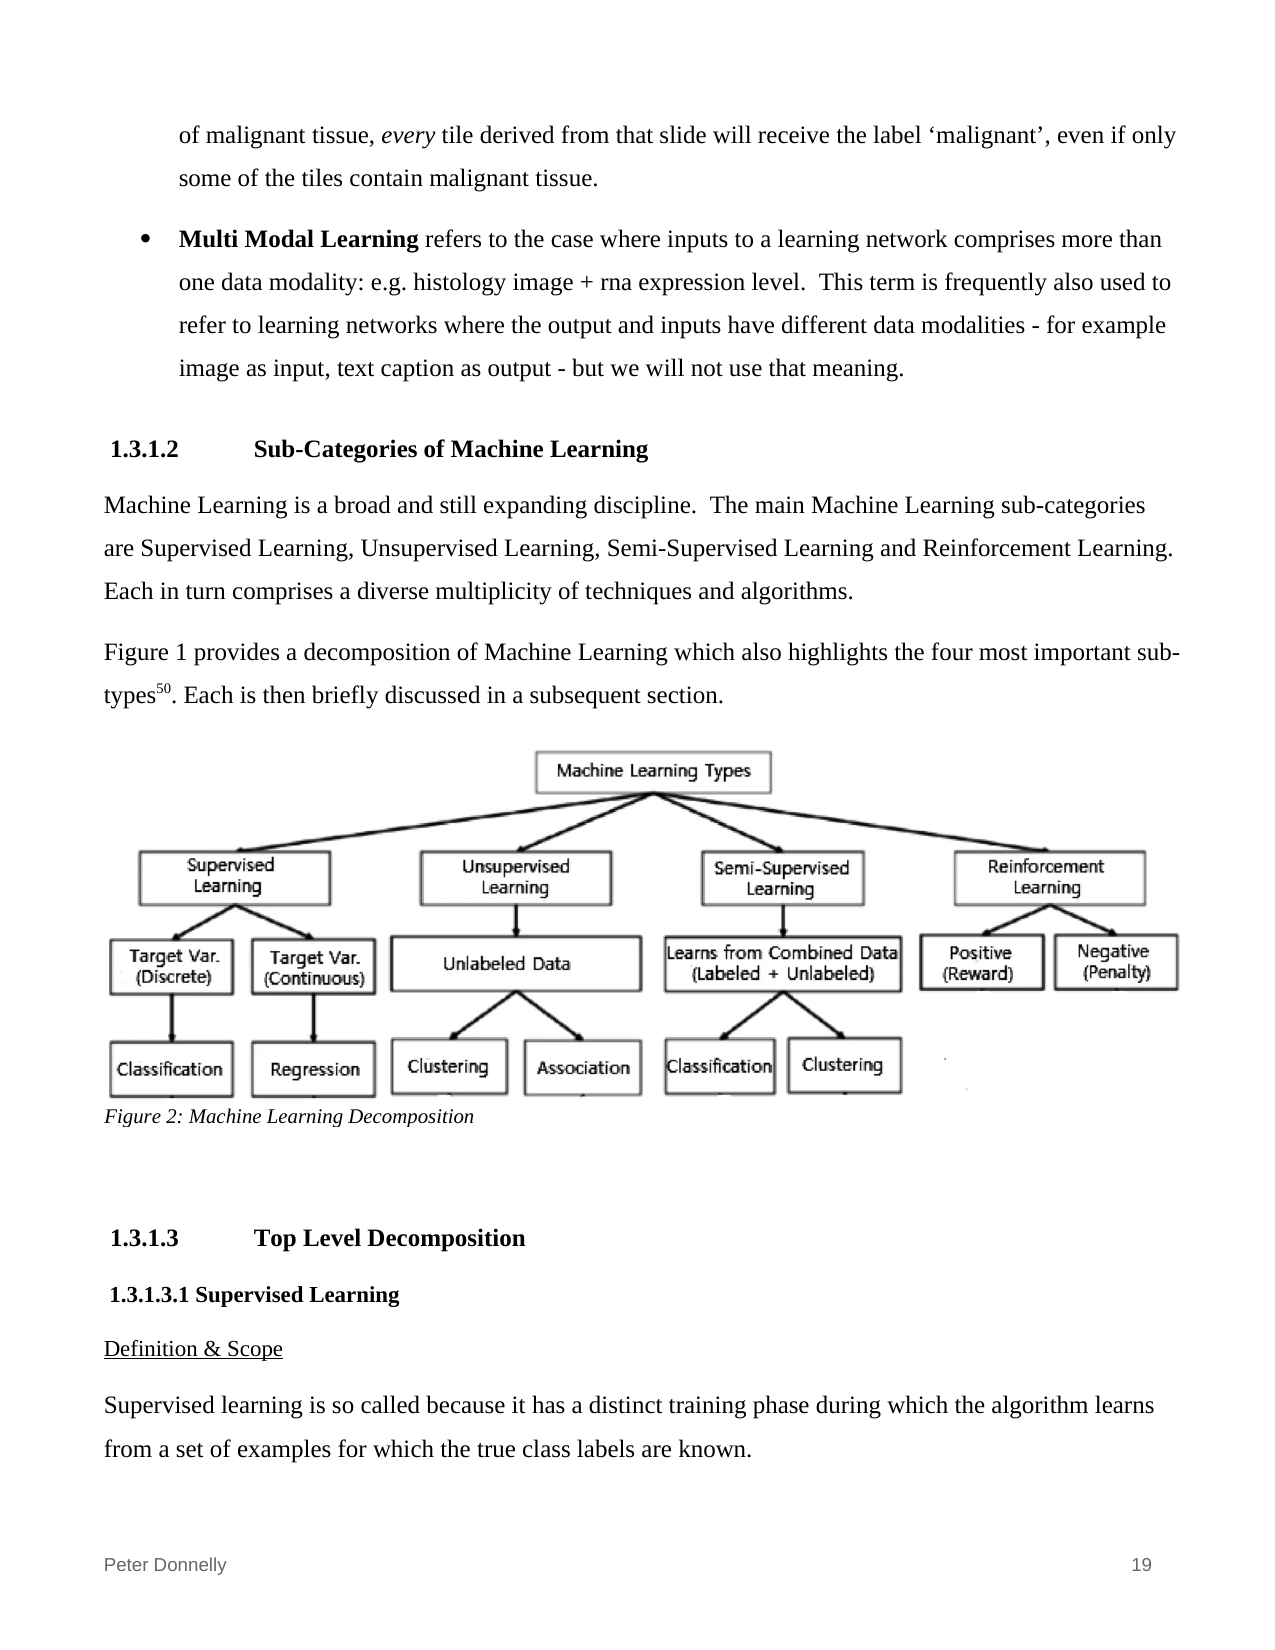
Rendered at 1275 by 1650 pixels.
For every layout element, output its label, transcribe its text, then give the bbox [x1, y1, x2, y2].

subtitle Supervised Learning [103, 1282, 1181, 1308]
text Figure 1 provides a decomposition of Machine Learning which also highlights the four most important sub-types. Each is then briefly discussed in a subsequent section. [103, 637, 1181, 709]
text Figure 2: Machine Learning Decomposition [104, 1104, 1181, 1126]
subtitle Top Level Decomposition [103, 1223, 1181, 1251]
picture [104, 745, 1182, 1104]
subtitle Definition & Scope [86, 1335, 1181, 1361]
list Multi Modal Learning refers to the case where inputs to a learning network comprises more than one data modality: e.g. histology image + rna expression level. This term is frequently also used to refer to learning networks where the output and inputs have different data modalities - for example image as input, text caption as output - but we will not use that meaning. [141, 224, 1181, 382]
text Supervised learning is so called because it has a distinct training phase during which the algorithm learns from a set of examples for which the true class labels are known. [103, 1391, 1181, 1462]
list of malignant tissue, every tile derived from that slide will receive the label ‘malignant’, even if only some of the tiles contain malignant tissue. [141, 120, 1181, 192]
text Machine Learning is a broad and still expanding discipline. The main Machine Learning sub-categories are Supervised Learning, Unsupervised Learning, Semi-Supervised Learning and Reinforcement Learning. Each in turn comprises a diverse multiplicity of techniques and algorithms. [103, 490, 1181, 605]
subtitle Sub-Categories of Machine Learning [103, 434, 1181, 463]
